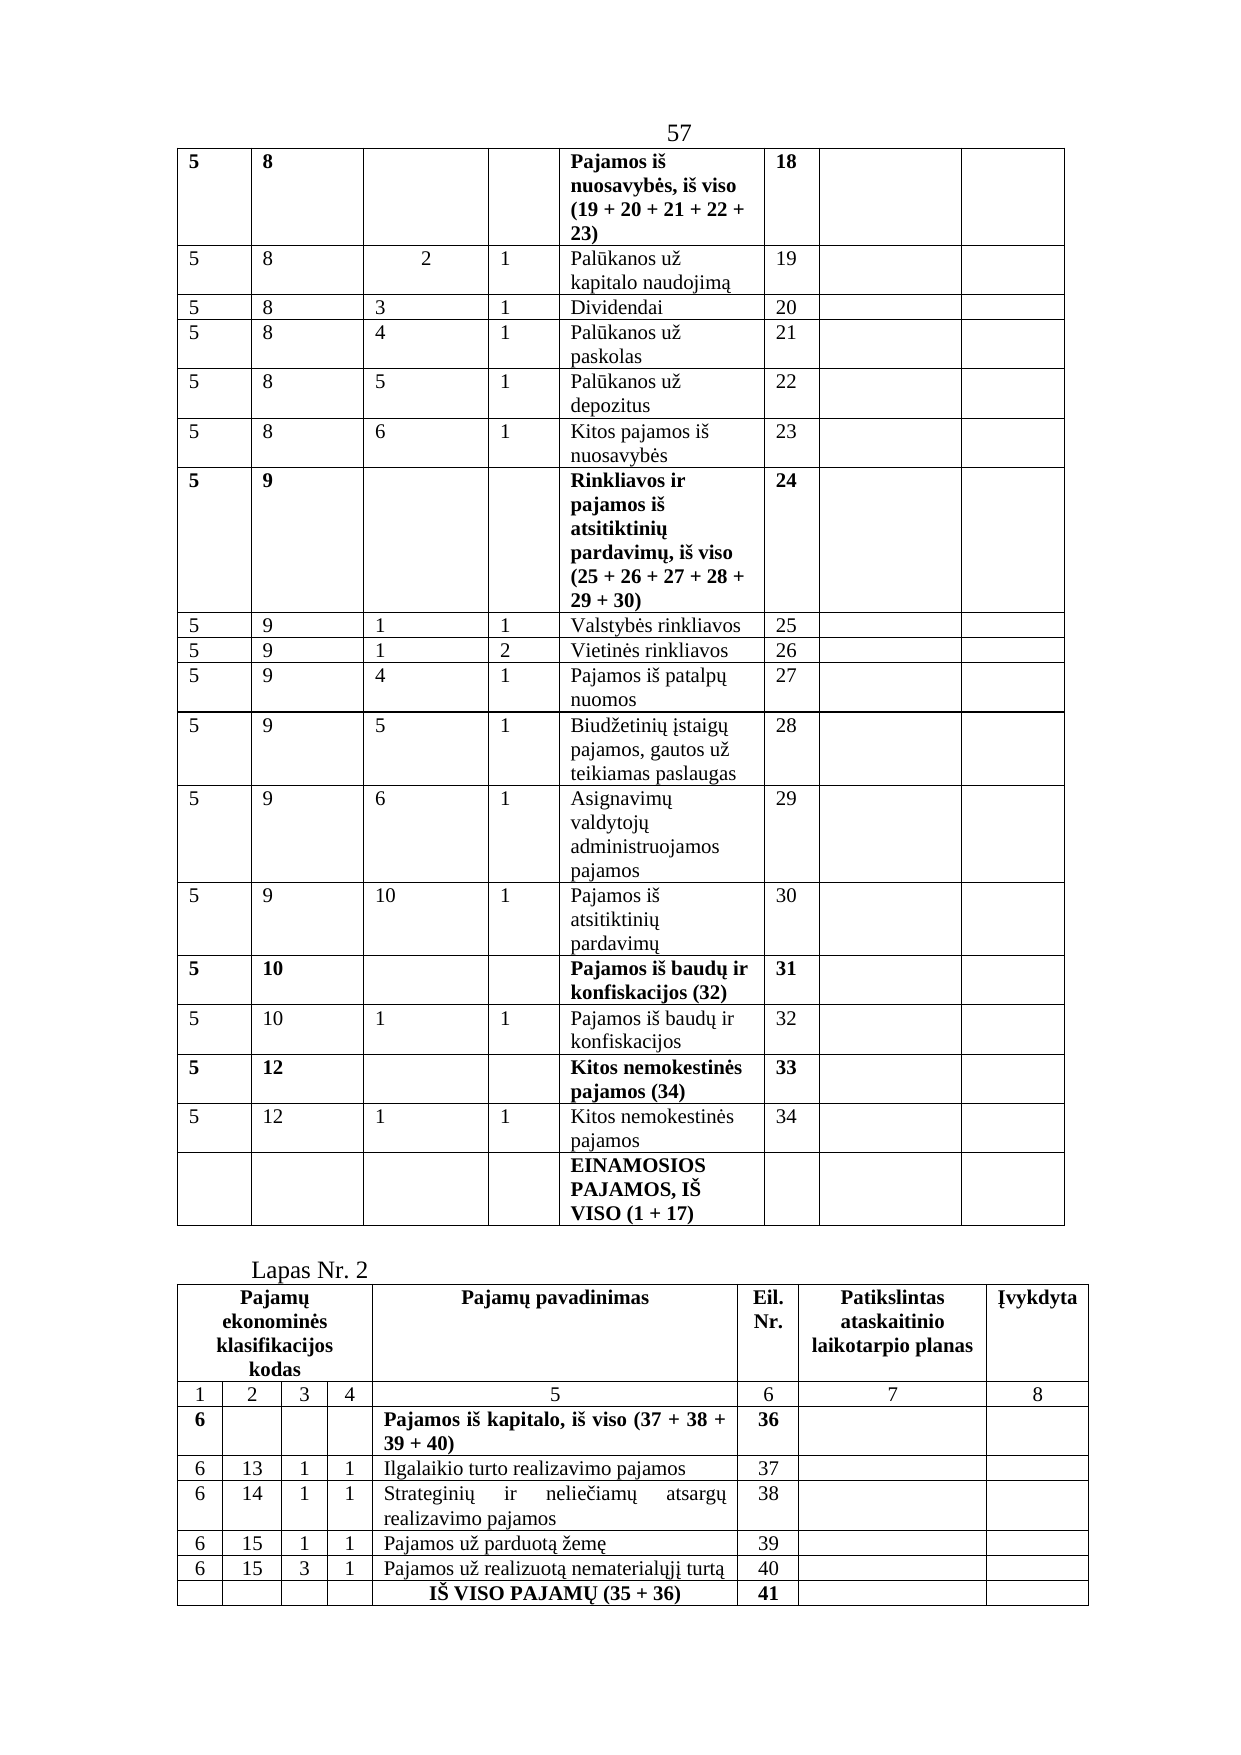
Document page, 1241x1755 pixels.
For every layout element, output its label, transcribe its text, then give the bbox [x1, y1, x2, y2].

table_cell [962, 1104, 1064, 1152]
table_cell [178, 1153, 251, 1225]
table_cell [489, 956, 559, 1004]
table_header Pajamų pavadinimas [373, 1285, 737, 1381]
table_cell [799, 1556, 986, 1580]
table_cell 7 [799, 1382, 986, 1406]
table_cell Kitos pajamos iš nuosavybės [560, 419, 764, 467]
table_cell 9 [252, 468, 363, 612]
table_cell 9 [252, 883, 363, 955]
table_cell 39 [738, 1531, 798, 1554]
table_cell 8 [252, 246, 363, 294]
text Lapas Nr. 2 [177, 1255, 1181, 1284]
table_cell [820, 663, 961, 711]
table_cell 38 [738, 1481, 798, 1529]
table_cell Strateginių ir neliečiamų atsargų realizavimo pajamos [373, 1481, 737, 1529]
table_cell [820, 956, 961, 1004]
table_cell 4 [364, 663, 488, 711]
table_cell 8 [252, 295, 363, 319]
table_cell 41 [738, 1581, 798, 1605]
table_cell 32 [765, 1005, 819, 1053]
table_cell 1 [489, 369, 559, 417]
table_cell 1 [489, 786, 559, 882]
table_cell 10 [252, 1005, 363, 1053]
table_cell Pajamos už parduotą žemę [373, 1531, 737, 1554]
table_cell [820, 638, 961, 662]
table_cell [489, 1055, 559, 1103]
table_cell 1 [364, 1005, 488, 1053]
table_cell 23 [765, 419, 819, 467]
table_cell Pajamos iš nuosavybės, iš viso (19 + 20 + 21 + 22 + 23) [560, 149, 764, 245]
table_cell Palūkanos už paskolas [560, 320, 764, 368]
table_cell [489, 468, 559, 612]
table_cell [820, 419, 961, 467]
table_cell 8 [252, 369, 363, 417]
table_cell [987, 1456, 1088, 1480]
table_cell 6 [178, 1531, 222, 1554]
table_cell [328, 1581, 372, 1605]
table_cell 1 [489, 1005, 559, 1053]
table_cell 3 [364, 295, 488, 319]
table_cell [820, 1055, 961, 1103]
table_cell [820, 1104, 961, 1152]
table_cell [820, 369, 961, 417]
table_cell 9 [252, 786, 363, 882]
table_cell [962, 246, 1064, 294]
table_cell 6 [178, 1407, 222, 1455]
table_cell 8 [987, 1382, 1088, 1406]
table_cell [489, 1153, 559, 1225]
table_cell 5 [178, 786, 251, 882]
table_cell Palūkanos už kapitalo naudojimą [560, 246, 764, 294]
table_cell Dividendai [560, 295, 764, 319]
table_cell [765, 1153, 819, 1225]
table_cell 15 [223, 1556, 281, 1580]
table_cell 27 [765, 663, 819, 711]
table_cell 1 [328, 1456, 372, 1480]
table_cell 1 [328, 1481, 372, 1529]
table_cell 4 [328, 1382, 372, 1406]
table_cell 5 [178, 369, 251, 417]
table_cell [364, 1055, 488, 1103]
table_cell 26 [765, 638, 819, 662]
table_cell [820, 713, 961, 785]
table_cell 5 [178, 663, 251, 711]
table_cell [799, 1581, 986, 1605]
table_cell 5 [178, 1104, 251, 1152]
table_cell 4 [364, 320, 488, 368]
table_cell [962, 369, 1064, 417]
table_cell 8 [252, 149, 363, 245]
table_header Patikslintas ataskaitinio laikotarpio planas [799, 1285, 986, 1381]
table_cell [364, 956, 488, 1004]
table_cell 18 [765, 149, 819, 245]
table_cell 1 [489, 320, 559, 368]
table_cell 1 [489, 663, 559, 711]
table_cell 1 [328, 1531, 372, 1554]
table_cell 13 [223, 1456, 281, 1480]
table_cell Pajamos iš atsitiktinių pardavimų [560, 883, 764, 955]
table_cell 5 [178, 419, 251, 467]
table_cell 1 [489, 1104, 559, 1152]
table_cell 1 [364, 638, 488, 662]
table_cell 5 [178, 883, 251, 955]
table_cell 31 [765, 956, 819, 1004]
table_cell 5 [178, 468, 251, 612]
table_cell Pajamos už realizuotą nematerialųjį turtą [373, 1556, 737, 1580]
table_cell 12 [252, 1104, 363, 1152]
table_cell Kitos nemokestinės pajamos [560, 1104, 764, 1152]
table_cell 25 [765, 613, 819, 637]
table_cell [799, 1481, 986, 1529]
table_cell 5 [364, 713, 488, 785]
table_cell [962, 468, 1064, 612]
table_cell 1 [489, 613, 559, 637]
table_cell 5 [178, 638, 251, 662]
table_cell [962, 956, 1064, 1004]
table_cell 36 [738, 1407, 798, 1455]
table_cell 40 [738, 1556, 798, 1580]
table_cell [962, 786, 1064, 882]
table_cell Pajamos iš baudų ir konfiskacijos [560, 1005, 764, 1053]
table_cell 9 [252, 638, 363, 662]
table_cell 3 [282, 1382, 327, 1406]
table_cell [987, 1556, 1088, 1580]
table_cell 1 [489, 295, 559, 319]
table_cell 33 [765, 1055, 819, 1103]
table_cell [223, 1581, 281, 1605]
table_cell 20 [765, 295, 819, 319]
table_cell 3 [282, 1556, 327, 1580]
table_cell 14 [223, 1481, 281, 1529]
table_cell 9 [252, 713, 363, 785]
table_cell 6 [178, 1456, 222, 1480]
table_cell [987, 1531, 1088, 1554]
table_cell 1 [282, 1456, 327, 1480]
table_cell Ilgalaikio turto realizavimo pajamos [373, 1456, 737, 1480]
table_cell [962, 320, 1064, 368]
table_cell [962, 638, 1064, 662]
table_cell 5 [178, 320, 251, 368]
table_cell [282, 1407, 327, 1455]
table_cell 34 [765, 1104, 819, 1152]
table_cell 12 [252, 1055, 363, 1103]
table_cell 5 [364, 369, 488, 417]
table_cell 5 [178, 713, 251, 785]
table_cell [962, 419, 1064, 467]
table_cell 24 [765, 468, 819, 612]
table_cell 6 [178, 1556, 222, 1580]
table_cell 6 [364, 786, 488, 882]
table_cell [962, 149, 1064, 245]
table_cell 5 [178, 295, 251, 319]
table_cell [799, 1531, 986, 1554]
table_cell 6 [738, 1382, 798, 1406]
table_cell 1 [364, 1104, 488, 1152]
table_cell [962, 295, 1064, 319]
table_cell 15 [223, 1531, 281, 1554]
table_cell [328, 1407, 372, 1455]
table_cell 22 [765, 369, 819, 417]
table_cell [962, 1005, 1064, 1053]
table_cell [223, 1407, 281, 1455]
table_cell Vietinės rinkliavos [560, 638, 764, 662]
table_cell [962, 663, 1064, 711]
table_cell 6 [178, 1481, 222, 1529]
table_cell Asignavimų valdytojų administruojamos pajamos [560, 786, 764, 882]
table_cell [820, 246, 961, 294]
table_cell 8 [252, 320, 363, 368]
table_cell [364, 468, 488, 612]
table_cell EINAMOSIOS PAJAMOS, IŠ VISO (1 + 17) [560, 1153, 764, 1225]
table_cell [820, 613, 961, 637]
table_cell 2 [489, 638, 559, 662]
table_cell 5 [178, 613, 251, 637]
table_cell 1 [178, 1382, 222, 1406]
table_cell [364, 1153, 488, 1225]
table_cell [252, 1153, 363, 1225]
table_cell 2 [364, 246, 488, 294]
table_cell Palūkanos už depozitus [560, 369, 764, 417]
table_cell [820, 320, 961, 368]
table_cell 1 [364, 613, 488, 637]
table_cell [282, 1581, 327, 1605]
table_cell [799, 1456, 986, 1480]
table_cell 1 [489, 246, 559, 294]
table_cell [178, 1581, 222, 1605]
table_cell 5 [178, 1055, 251, 1103]
table_cell 6 [364, 419, 488, 467]
table_cell 19 [765, 246, 819, 294]
table_cell Biudžetinių įstaigų pajamos, gautos už teikiamas paslaugas [560, 713, 764, 785]
table_cell [820, 295, 961, 319]
table_cell 1 [282, 1531, 327, 1554]
table_cell [820, 1153, 961, 1225]
table_cell [820, 1005, 961, 1053]
table_cell [820, 786, 961, 882]
table_cell 10 [364, 883, 488, 955]
table_cell Pajamos iš patalpų nuomos [560, 663, 764, 711]
table_cell [799, 1407, 986, 1455]
table_cell [962, 883, 1064, 955]
table_cell Kitos nemokestinės pajamos (34) [560, 1055, 764, 1103]
table_cell 21 [765, 320, 819, 368]
table_cell [962, 613, 1064, 637]
table_cell 5 [373, 1382, 737, 1406]
table_cell 8 [252, 419, 363, 467]
table_cell [962, 1055, 1064, 1103]
table_cell 5 [178, 956, 251, 1004]
table_cell [962, 713, 1064, 785]
table_cell 5 [178, 149, 251, 245]
table_cell 9 [252, 613, 363, 637]
table_cell [489, 149, 559, 245]
table_cell 2 [223, 1382, 281, 1406]
table_cell 37 [738, 1456, 798, 1480]
table_cell Valstybės rinkliavos [560, 613, 764, 637]
table_cell 1 [489, 713, 559, 785]
table_cell 9 [252, 663, 363, 711]
table_header Įvykdyta [987, 1285, 1088, 1381]
table_header Eil. Nr. [738, 1285, 798, 1381]
table_cell [364, 149, 488, 245]
table_cell [987, 1581, 1088, 1605]
table_cell [987, 1481, 1088, 1529]
table_cell 30 [765, 883, 819, 955]
table_header Pajamų ekonominės klasifikacijos kodas [178, 1285, 372, 1381]
table_cell 28 [765, 713, 819, 785]
table_cell [820, 149, 961, 245]
table_cell 10 [252, 956, 363, 1004]
table_cell 1 [489, 419, 559, 467]
table_cell [820, 883, 961, 955]
table_cell Rinkliavos ir pajamos iš atsitiktinių pardavimų, iš viso (25 + 26 + 27 + 28 + 29 + 30) [560, 468, 764, 612]
table_cell 29 [765, 786, 819, 882]
table_cell [987, 1407, 1088, 1455]
table_cell 5 [178, 246, 251, 294]
table_cell Pajamos iš kapitalo, iš viso (37 + 38 + 39 + 40) [373, 1407, 737, 1455]
table_cell 1 [282, 1481, 327, 1529]
table_cell [820, 468, 961, 612]
table_cell Pajamos iš baudų ir konfiskacijos (32) [560, 956, 764, 1004]
table_cell 1 [328, 1556, 372, 1580]
table_cell 5 [178, 1005, 251, 1053]
table_cell 1 [489, 883, 559, 955]
table_cell [962, 1153, 1064, 1225]
table_cell IŠ VISO PAJAMŲ (35 + 36) [373, 1581, 737, 1605]
